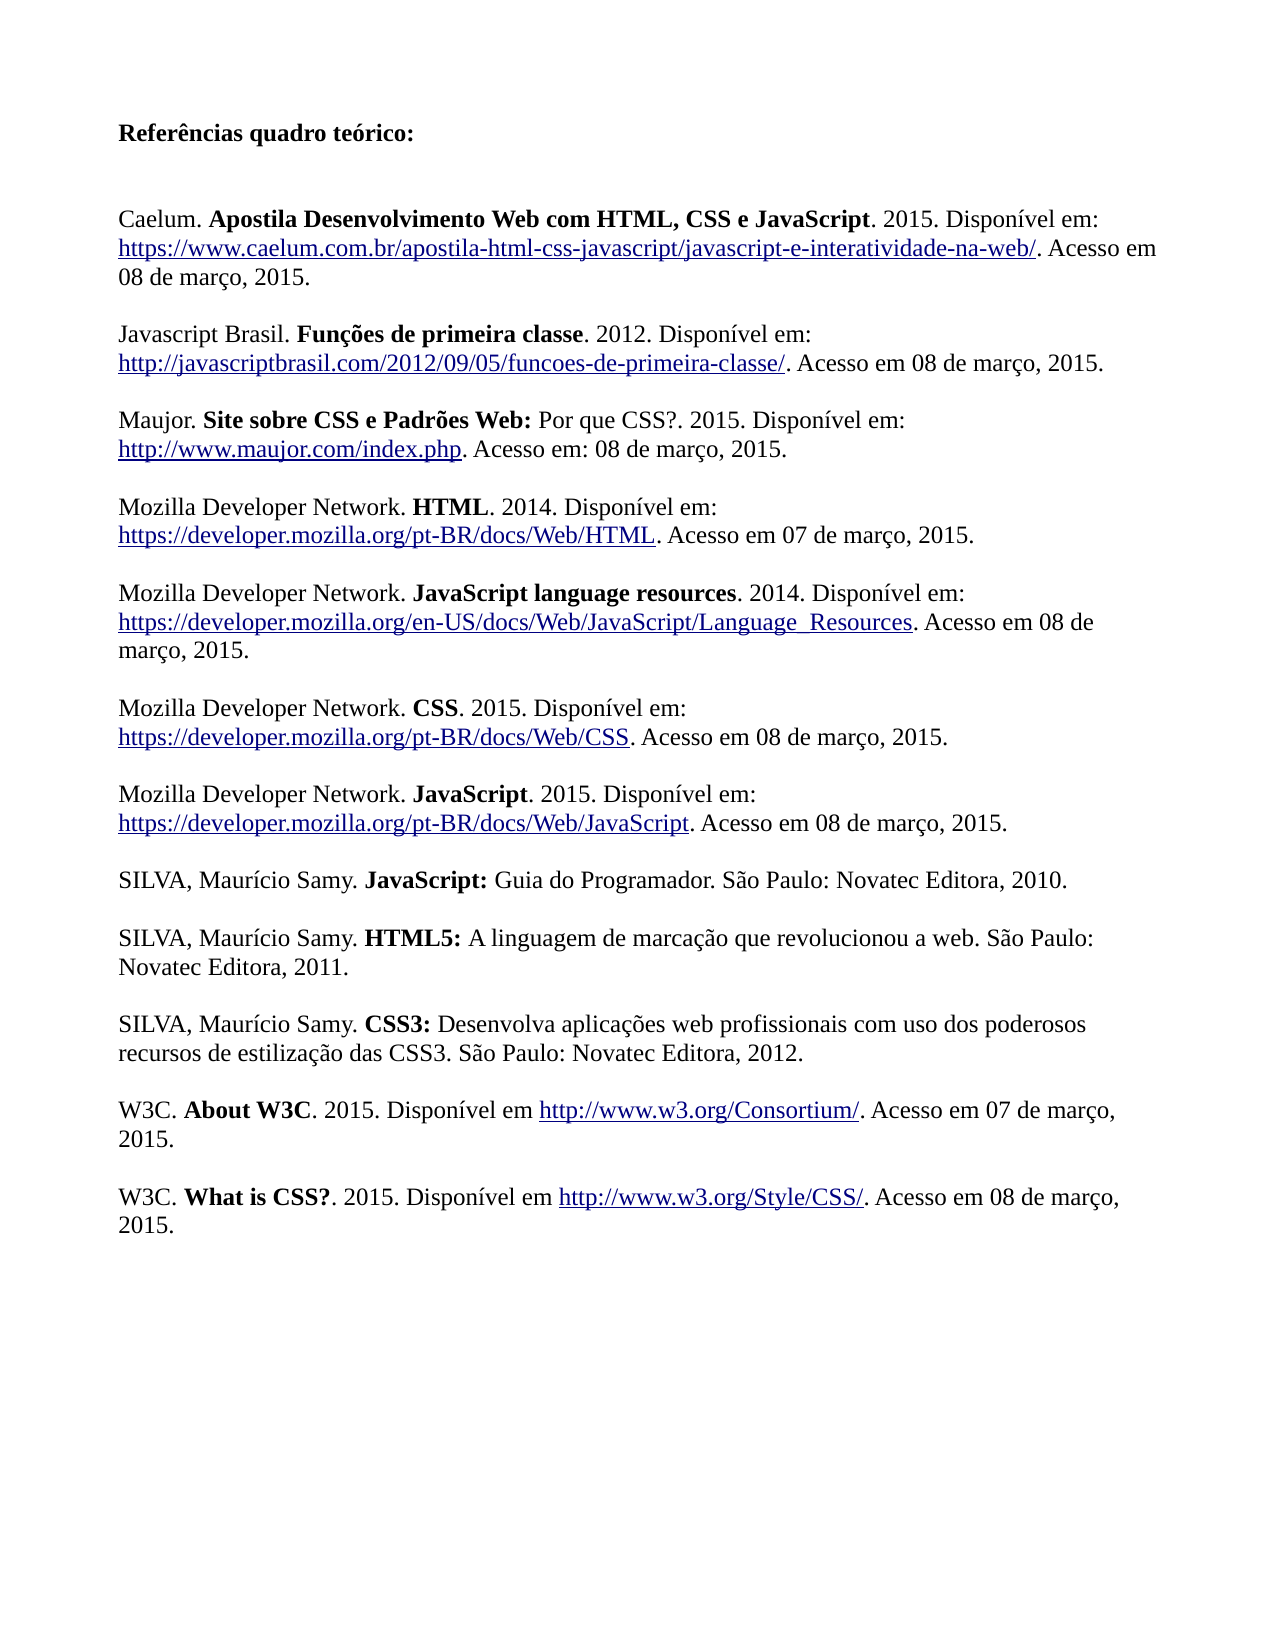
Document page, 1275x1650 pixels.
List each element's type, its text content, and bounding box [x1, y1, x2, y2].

text Mozilla Developer Network. CSS. 2015. Disponível em: https://developer.mozilla.org/pt-BR/docs/Web/CSS. Acesso em 08 de março, 2015. [118, 693, 1157, 751]
text Caelum. Apostila Desenvolvimento Web com HTML, CSS e JavaScript. 2015. Disponível em: https://www.caelum.com.br/apostila-html-css-javascript/javascript-e-interatividade-na-web/. Acesso em 08 de março, 2015. [118, 204, 1157, 291]
text Maujor. Site sobre CSS e Padrões Web: Por que CSS?. 2015. Disponível em: http://www.maujor.com/index.php. Acesso em: 08 de março, 2015. [118, 406, 1157, 463]
text SILVA, Maurício Samy. HTML5: A linguagem de marcação que revolucionou a web. São Paulo: Novatec Editora, 2011. [118, 923, 1157, 981]
text SILVA, Maurício Samy. JavaScript: Guia do Programador. São Paulo: Novatec Editora, 2010. [118, 866, 1157, 894]
text W3C. About W3C. 2015. Disponível em http://www.w3.org/Consortium/. Acesso em 07 de março, 2015. [118, 1096, 1157, 1153]
text Mozilla Developer Network. HTML. 2014. Disponível em: https://developer.mozilla.org/pt-BR/docs/Web/HTML. Acesso em 07 de março, 2015. [118, 492, 1157, 549]
text Mozilla Developer Network. JavaScript language resources. 2014. Disponível em: https://developer.mozilla.org/en-US/docs/Web/JavaScript/Language_Resources. Acesso em 08 de março, 2015. [118, 578, 1157, 664]
text Javascript Brasil. Funções de primeira classe. 2012. Disponível em: http://javascriptbrasil.com/2012/09/05/funcoes-de-primeira-classe/. Acesso em 08 de março, 2015. [118, 319, 1157, 377]
text W3C. What is CSS?. 2015. Disponível em http://www.w3.org/Style/CSS/. Acesso em 08 de março, 2015. [118, 1182, 1157, 1239]
text SILVA, Maurício Samy. CSS3: Desenvolva aplicações web profissionais com uso dos poderosos recursos de estilização das CSS3. São Paulo: Novatec Editora, 2012. [118, 1009, 1157, 1067]
text Referências quadro teórico: [118, 118, 1157, 147]
text Mozilla Developer Network. JavaScript. 2015. Disponível em: https://developer.mozilla.org/pt-BR/docs/Web/JavaScript. Acesso em 08 de março, 2015. [118, 779, 1157, 837]
